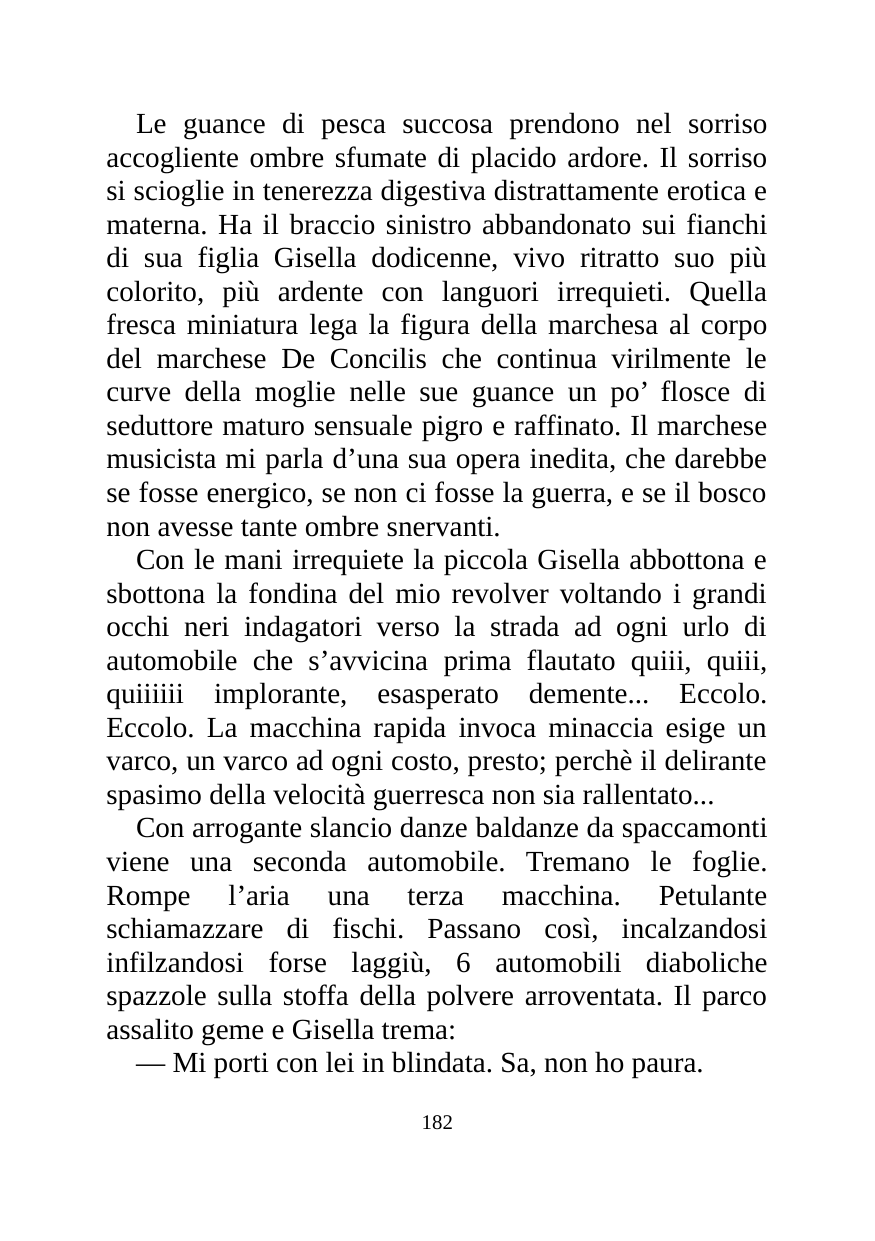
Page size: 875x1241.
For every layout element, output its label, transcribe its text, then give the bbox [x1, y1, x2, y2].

text — Mi porti con lei in blindata. Sa, non ho paura. [106, 1045, 768, 1079]
text Le guance di pesca succosa prendono nel sorriso accogliente ombre sfumate di placido ardore. Il sorriso si scioglie in tenerezza digestiva distrattamente erotica e materna. Ha il braccio sinistro abbandonato sui fianchi di sua figlia Gisella dodicenne, vivo ritratto suo più colorito, più ardente con languori irrequieti. Quella fresca miniatura lega la figura della marchesa al corpo del marchese De Concilis che continua virilmente le curve della moglie nelle sue guance un po’ flosce di seduttore maturo sensuale pigro e raffinato. Il marchese musicista mi parla d’una sua opera inedita, che darebbe se fosse energico, se non ci fosse la guerra, e se il bosco non avesse tante ombre snervanti. [106, 106, 768, 542]
text Con arrogante slancio danze baldanze da spaccamonti viene una seconda automobile. Tremano le foglie. Rompe l’aria una terza macchina. Petulante schiamazzare di fischi. Passano così, incalzandosi infilzandosi forse laggiù, 6 automobili diaboliche spazzole sulla stoffa della polvere arroventata. Il parco assalito geme e Gisella trema: [106, 811, 768, 1045]
text Con le mani irrequiete la piccola Gisella abbottona e sbottona la fondina del mio revolver voltando i grandi occhi neri indagatori verso la strada ad ogni urlo di automobile che s’avvicina prima flautato quiii, quiii, quiiiiii implorante, esasperato demente... Eccolo. Eccolo. La macchina rapida invoca minaccia esige un varco, un varco ad ogni costo, presto; perchè il delirante spasimo della velocità guerresca non sia rallentato... [106, 542, 768, 811]
